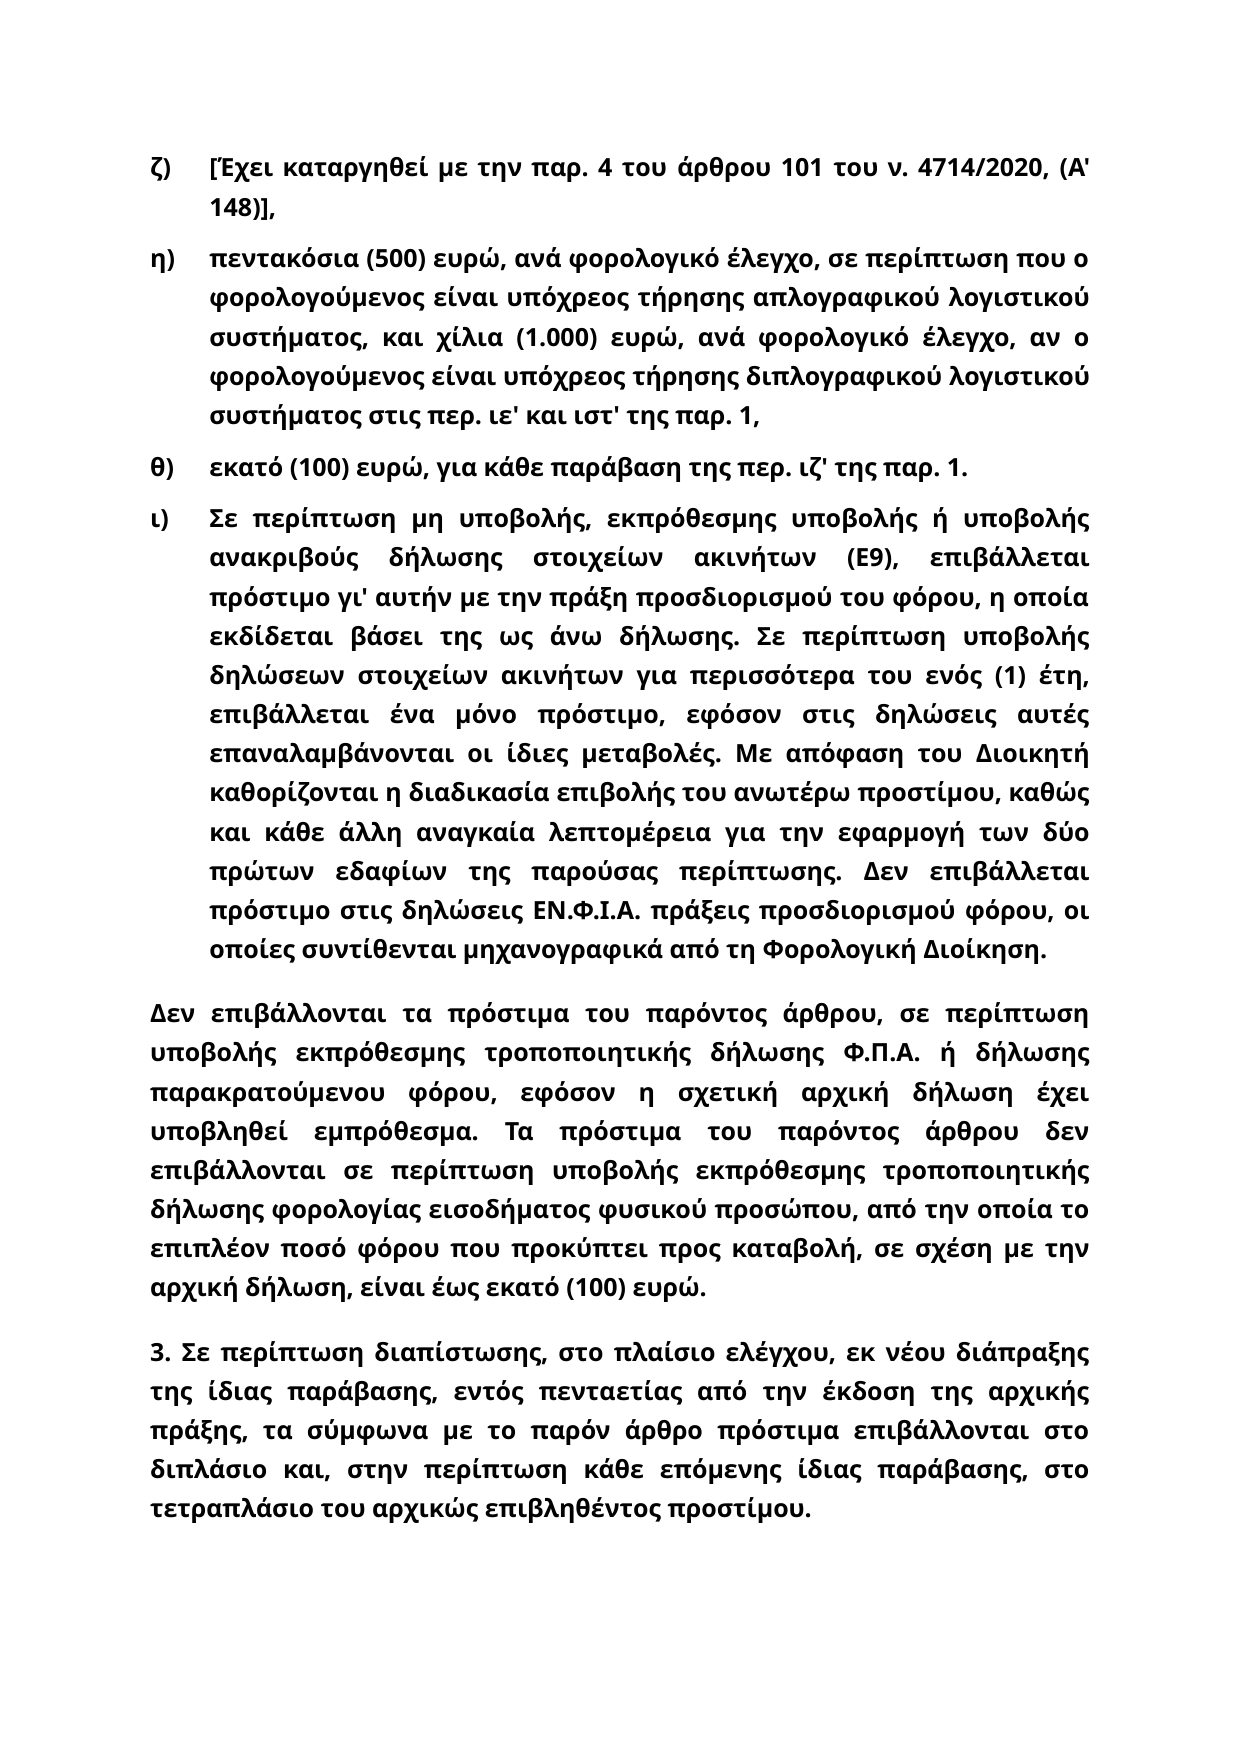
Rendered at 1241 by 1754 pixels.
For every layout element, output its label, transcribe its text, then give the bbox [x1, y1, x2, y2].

list η) πεντακόσια (500) ευρώ, ανά φορολογικό έλεγχο, σε περίπτωση που ο φορολογούμενος είναι υπόχρεος τήρησης απλογραφικού λογιστικού συστήματος, και χίλια (1.000) ευρώ, ανά φορολογικό έλεγχο, αν ο φορολογούμενος είναι υπόχρεος τήρησης διπλογραφικού λογιστικού συστήματος στις περ. ιε' και ιστ' της παρ. 1, [150, 241, 1090, 432]
list θ) εκατό (100) ευρώ, για κάθε παράβαση της περ. ιζ' της παρ. 1. [150, 449, 1090, 483]
list ι) Σε περίπτωση μη υποβολής, εκπρόθεσμης υποβολής ή υποβολής ανακριβούς δήλωσης στοιχείων ακινήτων (Ε9), επιβάλλεται πρόστιμο γι' αυτήν με την πράξη προσδιορισμού του φόρου, η οποία εκδίδεται βάσει της ως άνω δήλωσης. Σε περίπτωση υποβολής δηλώσεων στοιχείων ακινήτων για περισσότερα του ενός (1) έτη, επιβάλλεται ένα μόνο πρόστιμο, εφόσον στις δηλώσεις αυτές επαναλαμβάνονται οι ίδιες μεταβολές. Με απόφαση του Διοικητή καθορίζονται η διαδικασία επιβολής του ανωτέρω προστίμου, καθώς και κάθε άλλη αναγκαία λεπτομέρεια για την εφαρμογή των δύο πρώτων εδαφίων της παρούσας περίπτωσης. Δεν επιβάλλεται πρόστιμο στις δηλώσεις ΕΝ.Φ.Ι.Α. πράξεις προσδιορισμού φόρου, οι οποίες συντίθενται μηχανογραφικά από τη Φορολογική Διοίκηση. [150, 501, 1090, 966]
text 3. Σε περίπτωση διαπίστωσης, στο πλαίσιο ελέγχου, εκ νέου διάπραξης της ίδιας παράβασης, εντός πενταετίας από την έκδοση της αρχικής πράξης, τα σύμφωνα με το παρόν άρθρο πρόστιμα επιβάλλονται στο διπλάσιο και, στην περίπτωση κάθε επόμενης ίδιας παράβασης, στο τετραπλάσιο του αρχικώς επιβληθέντος προστίμου. [150, 1334, 1090, 1525]
text Δεν επιβάλλονται τα πρόστιμα του παρόντος άρθρου, σε περίπτωση υποβολής εκπρόθεσμης τροποποιητικής δήλωσης Φ.Π.Α. ή δήλωσης παρακρατούμενου φόρου, εφόσον η σχετική αρχική δήλωση έχει υποβληθεί εμπρόθεσμα. Τα πρόστιμα του παρόντος άρθρου δεν επιβάλλονται σε περίπτωση υποβολής εκπρόθεσμης τροποποιητικής δήλωσης φορολογίας εισοδήματος φυσικού προσώπου, από την οποία το επιπλέον ποσό φόρου που προκύπτει προς καταβολή, σε σχέση με την αρχική δήλωση, είναι έως εκατό (100) ευρώ. [150, 996, 1090, 1304]
list ζ) [Έχει καταργηθεί με την παρ. 4 του άρθρου 101 του ν. 4714/2020, (Α' 148)], [150, 150, 1090, 223]
